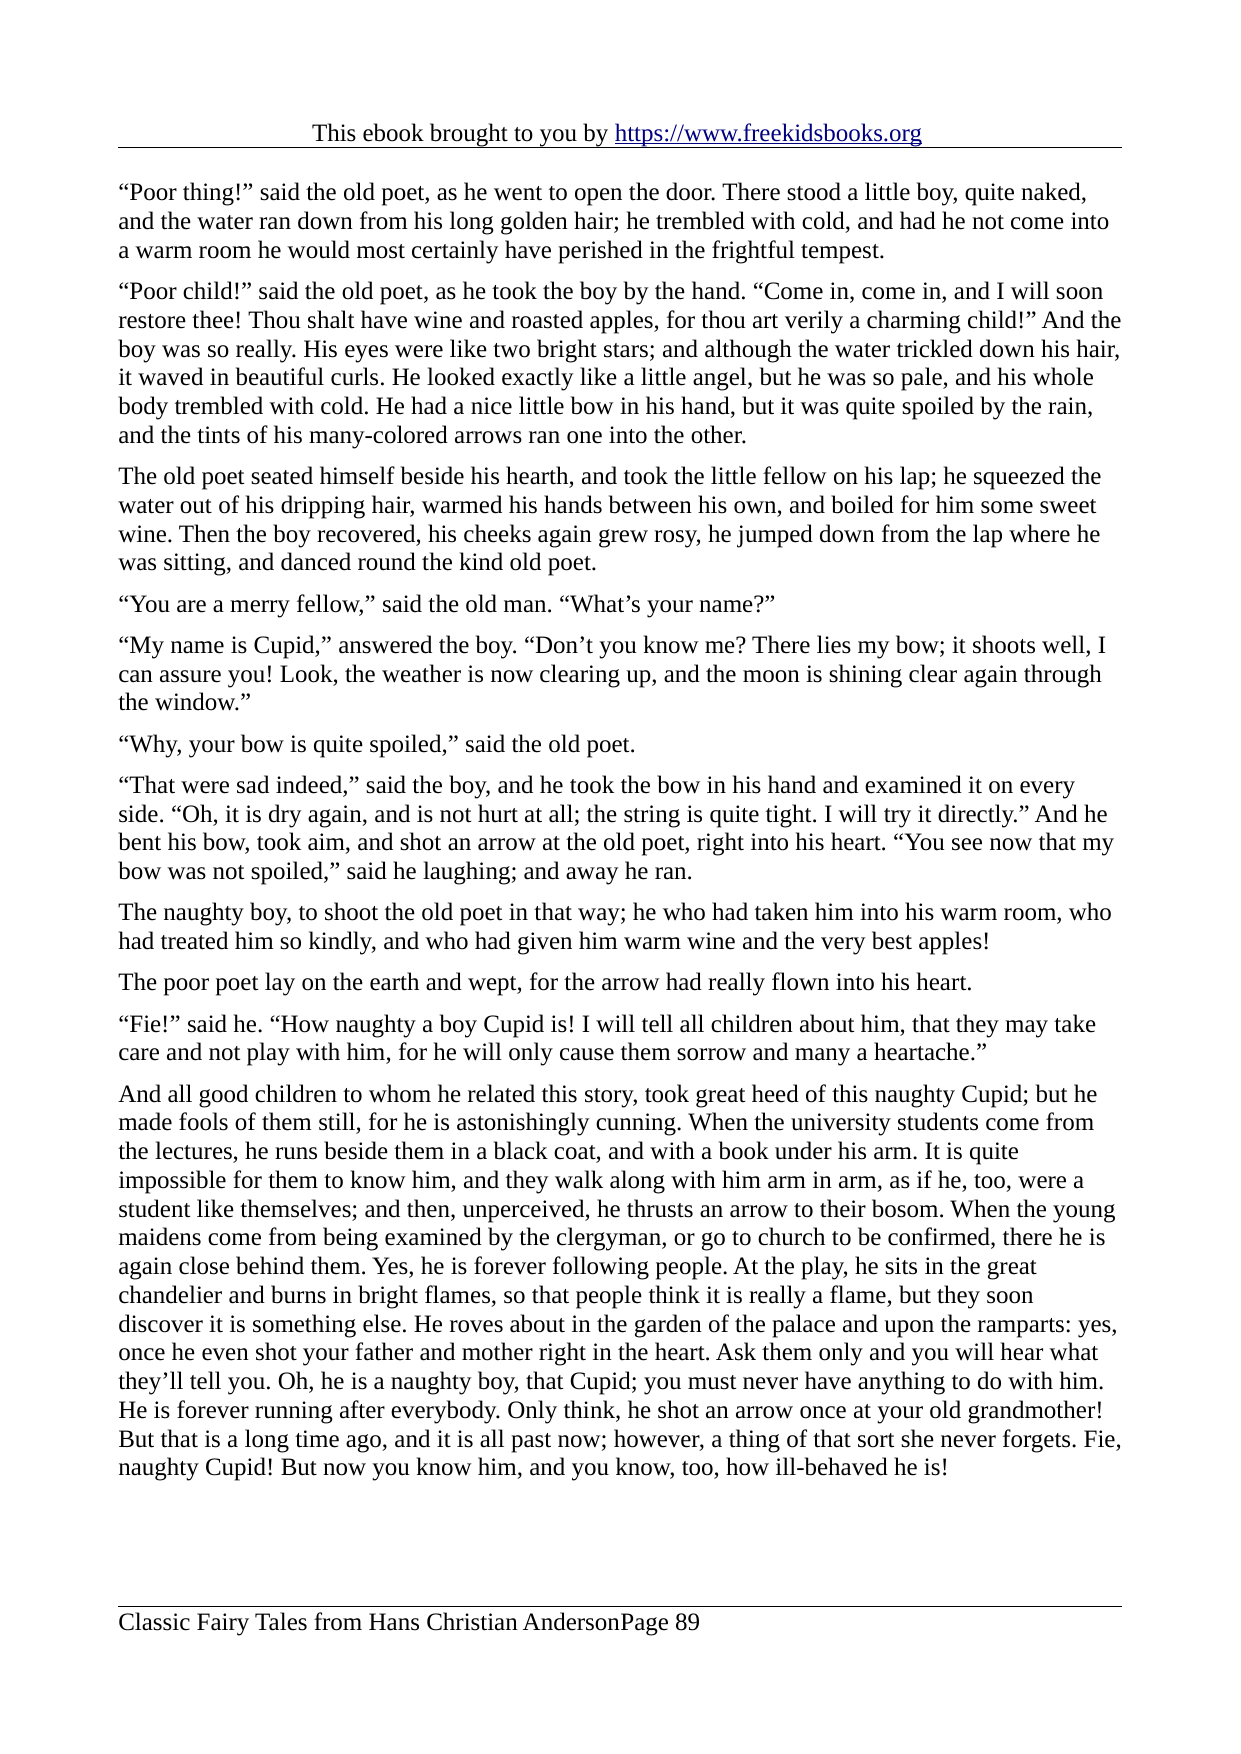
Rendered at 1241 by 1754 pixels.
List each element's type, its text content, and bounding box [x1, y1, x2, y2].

text And all good children to whom he related this story, took great heed of this naughty Cupid; but he made fools of them still, for he is astonishingly cunning. When the university students come from the lectures, he runs beside them in a black coat, and with a book under his arm. It is quite impossible for them to know him, and they walk along with him arm in arm, as if he, too, were a student like themselves; and then, unperceived, he thrusts an arrow to their bosom. When the young maidens come from being examined by the clergyman, or go to church to be confirmed, there he is again close behind them. Yes, he is forever following people. At the play, he sits in the great chandelier and burns in bright flames, so that people think it is really a flame, but they soon discover it is something else. He roves about in the garden of the palace and upon the ramparts: yes, once he even shot your father and mother right in the heart. Ask them only and you will hear what they’ll tell you. Oh, he is a naughty boy, that Cupid; you must never have anything to do with him. He is forever running after everybody. Only think, he shot an arrow once at your old grandmother! But that is a long time ago, and it is all past now; however, a thing of that sort she never forgets. Fie, naughty Cupid! But now you know him, and you know, too, how ill-behaved he is! [118, 1079, 1122, 1481]
text “Why, your bow is quite spoiled,” said the old poet. [118, 729, 1122, 757]
text “Poor thing!” said the old poet, as he went to open the door. There stood a little boy, quite naked, and the water ran down from his long golden hair; he trembled with cold, and had he not come into a warm room he would most certainly have perished in the frightful tempest. [118, 177, 1122, 264]
text “Poor child!” said the old poet, as he took the boy by the hand. “Come in, come in, and I will soon restore thee! Thou shalt have wine and roasted apples, for thou art verily a charming child!” And the boy was so really. His eyes were like two bright stars; and although the water trickled down his hair, it waved in beautiful curls. He looked exactly like a little angel, but he was so pale, and his whole body trembled with cold. He had a nice little bow in his hand, but it was quite spoiled by the rain, and the tints of his many-colored arrows ran one into the other. [118, 276, 1122, 449]
text The poor poet lay on the earth and wept, for the arrow had really flown into his heart. [118, 967, 1122, 996]
text “You are a merry fellow,” said the old man. “What’s your name?” [118, 589, 1122, 617]
text “Fie!” said he. “How naughty a boy Cupid is! I will tell all children about him, that they may take care and not play with him, for he will only cause them sorrow and many a heartache.” [118, 1009, 1122, 1066]
text The old poet seated himself beside his hearth, and took the little fellow on his lap; he squeezed the water out of his dripping hair, warmed his hands between his own, and boiled for him some sweet wine. Then the boy recovered, his cheeks again grew rosy, he jumped down from the lap where he was sitting, and danced round the kind old poet. [118, 461, 1122, 576]
text “My name is Cupid,” answered the boy. “Don’t you know me? There lies my bow; it shoots well, I can assure you! Look, the weather is now clearing up, and the moon is shining clear again through the window.” [118, 630, 1122, 716]
text The naughty boy, to shoot the old poet in that way; he who had taken him into his warm room, who had treated him so kindly, and who had given him warm wine and the very best apples! [118, 897, 1122, 955]
text “That were sad indeed,” said the boy, and he took the bow in his hand and examined it on every side. “Oh, it is dry again, and is not hurt at all; the string is quite tight. I will try it directly.” And he bent his bow, took aim, and shot an arrow at the old poet, right into his heart. “You see now that my bow was not spoiled,” said he laughing; and away he ran. [118, 770, 1122, 885]
